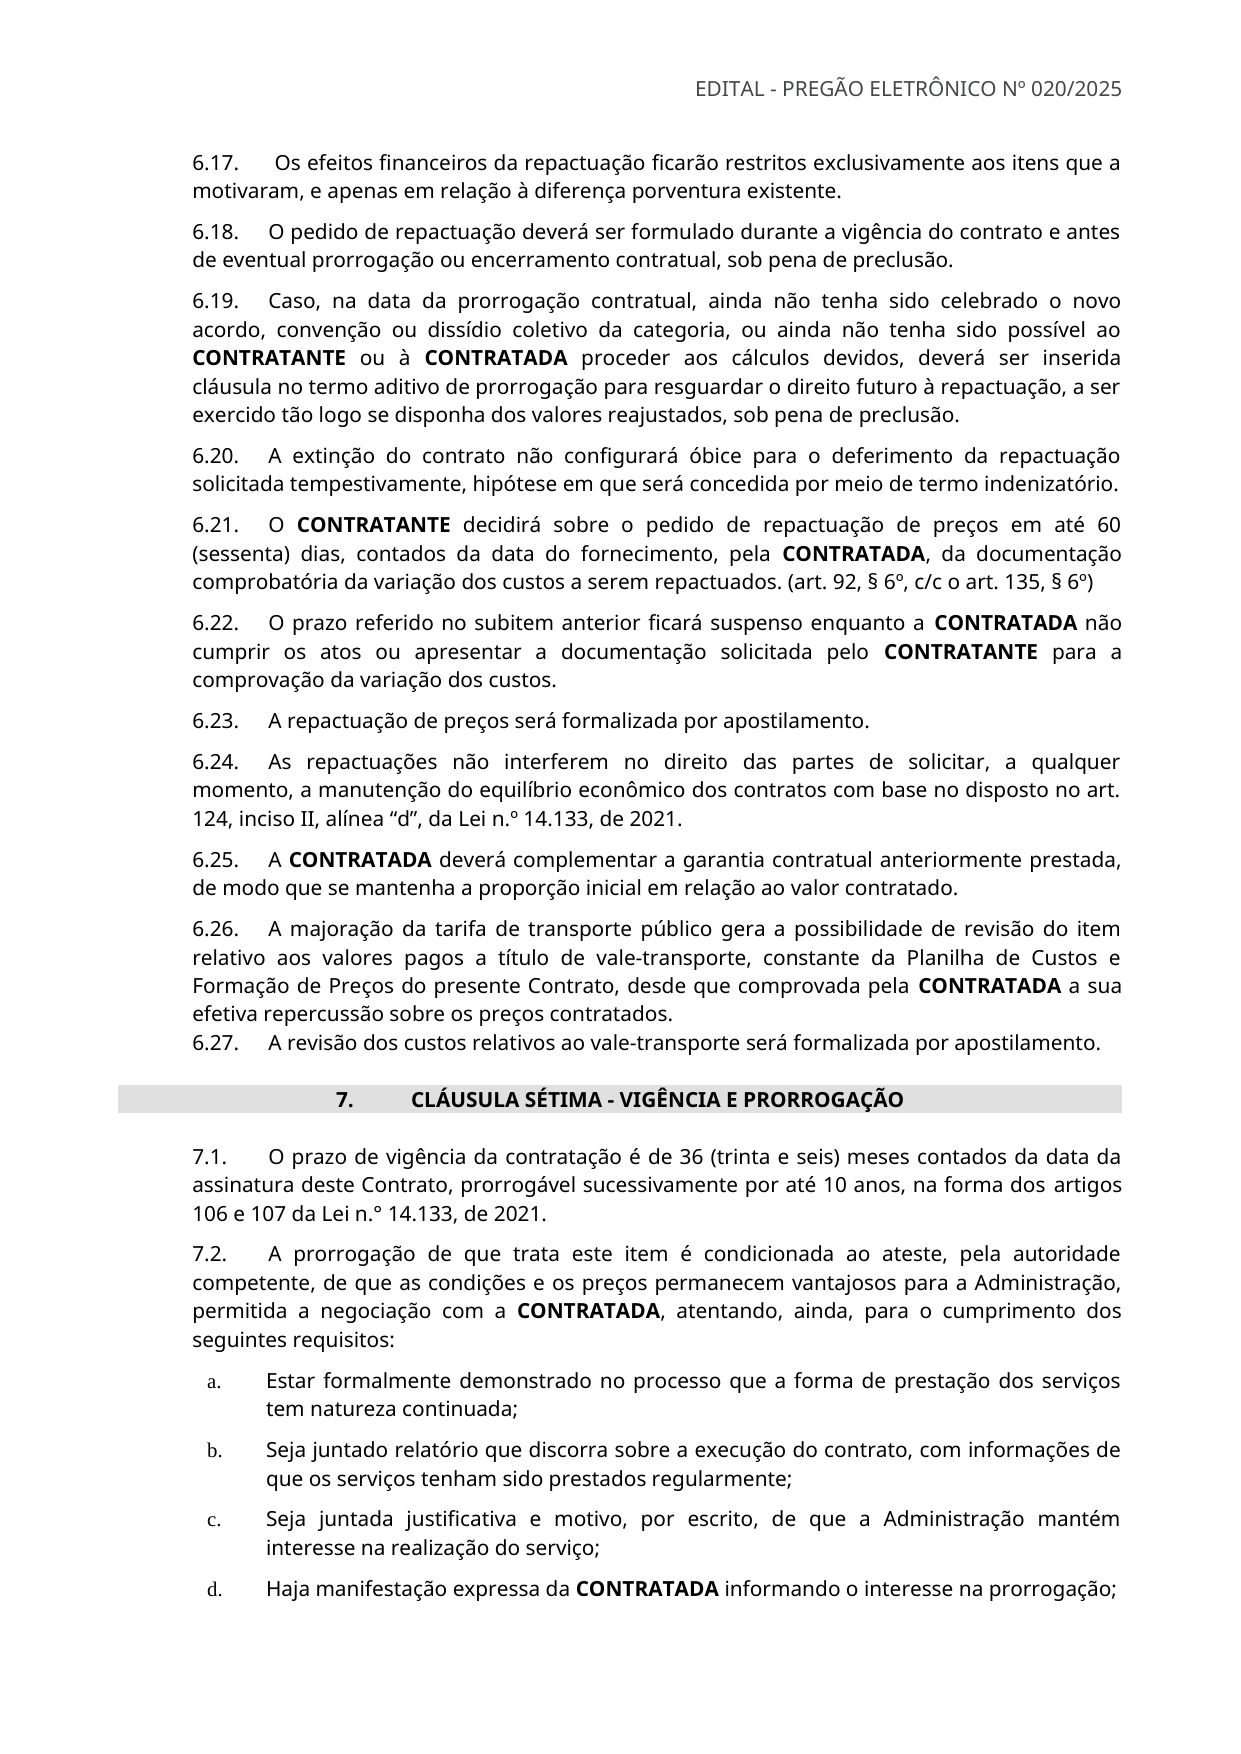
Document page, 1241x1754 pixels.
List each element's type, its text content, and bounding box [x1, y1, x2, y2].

list Caso, na data da prorrogação contratual, ainda não tenha sido celebrado o novo acordo, convenção ou dissídio coletivo da categoria, ou ainda não tenha sido possível ao CONTRATANTE ou à CONTRATADA proceder aos cálculos devidos, deverá ser inserida cláusula no termo aditivo de prorrogação para resguardar o direito futuro à repactuação, a ser exercido tão logo se disponha dos valores reajustados, sob pena de preclusão. [192, 286, 1122, 429]
list A revisão dos custos relativos ao vale-transporte será formalizada por apostilamento. [192, 1028, 1122, 1056]
list Seja juntado relatório que discorra sobre a execução do contrato, com informações de que os serviços tenham sido prestados regularmente; [207, 1435, 1122, 1492]
list A repactuação de preços será formalizada por apostilamento. [192, 706, 1122, 734]
list Os efeitos financeiros da repactuação ficarão restritos exclusivamente aos itens que a motivaram, e apenas em relação à diferença porventura existente. [192, 148, 1122, 204]
list Estar formalmente demonstrado no processo que a forma de prestação dos serviços tem natureza continuada; [207, 1366, 1122, 1423]
list Haja manifestação expressa da CONTRATADA informando o interesse na prorrogação; [207, 1574, 1122, 1602]
list A prorrogação de que trata este item é condicionada ao ateste, pela autoridade competente, de que as condições e os preços permanecem vantajosos para a Administração, permitida a negociação com a CONTRATADA, atentando, ainda, para o cumprimento dos seguintes requisitos: [192, 1239, 1122, 1353]
list O prazo referido no subitem anterior ficará suspenso enquanto a CONTRATADA não cumprir os atos ou apresentar a documentação solicitada pelo CONTRATANTE para a comprovação da variação dos custos. [192, 608, 1122, 694]
list CLÁUSULA SÉTIMA - VIGÊNCIA E PRORROGAÇÃO [118, 1085, 1122, 1113]
list O CONTRATANTE decidirá sobre o pedido de repactuação de preços em até 60 (sessenta) dias, contados da data do fornecimento, pela CONTRATADA, da documentação comprobatória da variação dos custos a serem repactuados. (art. 92, § 6º, c/c o art. 135, § 6º) [192, 511, 1122, 596]
list A majoração da tarifa de transporte público gera a possibilidade de revisão do item relativo aos valores pagos a título de vale-transporte, constante da Planilha de Custos e Formação de Preços do presente Contrato, desde que comprovada pela CONTRATADA a sua efetiva repercussão sobre os preços contratados. [192, 914, 1122, 1028]
list As repactuações não interferem no direito das partes de solicitar, a qualquer momento, a manutenção do equilíbrio econômico dos contratos com base no disposto no art. 124, inciso II, alínea “d”, da Lei n.º 14.133, de 2021. [192, 747, 1122, 832]
list A extinção do contrato não configurará óbice para o deferimento da repactuação solicitada tempestivamente, hipótese em que será concedida por meio de termo indenizatório. [192, 441, 1122, 498]
list Seja juntada justificativa e motivo, por escrito, de que a Administração mantém interesse na realização do serviço; [207, 1504, 1122, 1561]
list A CONTRATADA deverá complementar a garantia contratual anteriormente prestada, de modo que se mantenha a proporção inicial em relação ao valor contratado. [192, 845, 1122, 902]
list O prazo de vigência da contratação é de 36 (trinta e seis) meses contados da data da assinatura deste Contrato, prorrogável sucessivamente por até 10 anos, na forma dos artigos 106 e 107 da Lei n.° 14.133, de 2021. [192, 1142, 1122, 1227]
list O pedido de repactuação deverá ser formulado durante a vigência do contrato e antes de eventual prorrogação ou encerramento contratual, sob pena de preclusão. [192, 217, 1122, 274]
